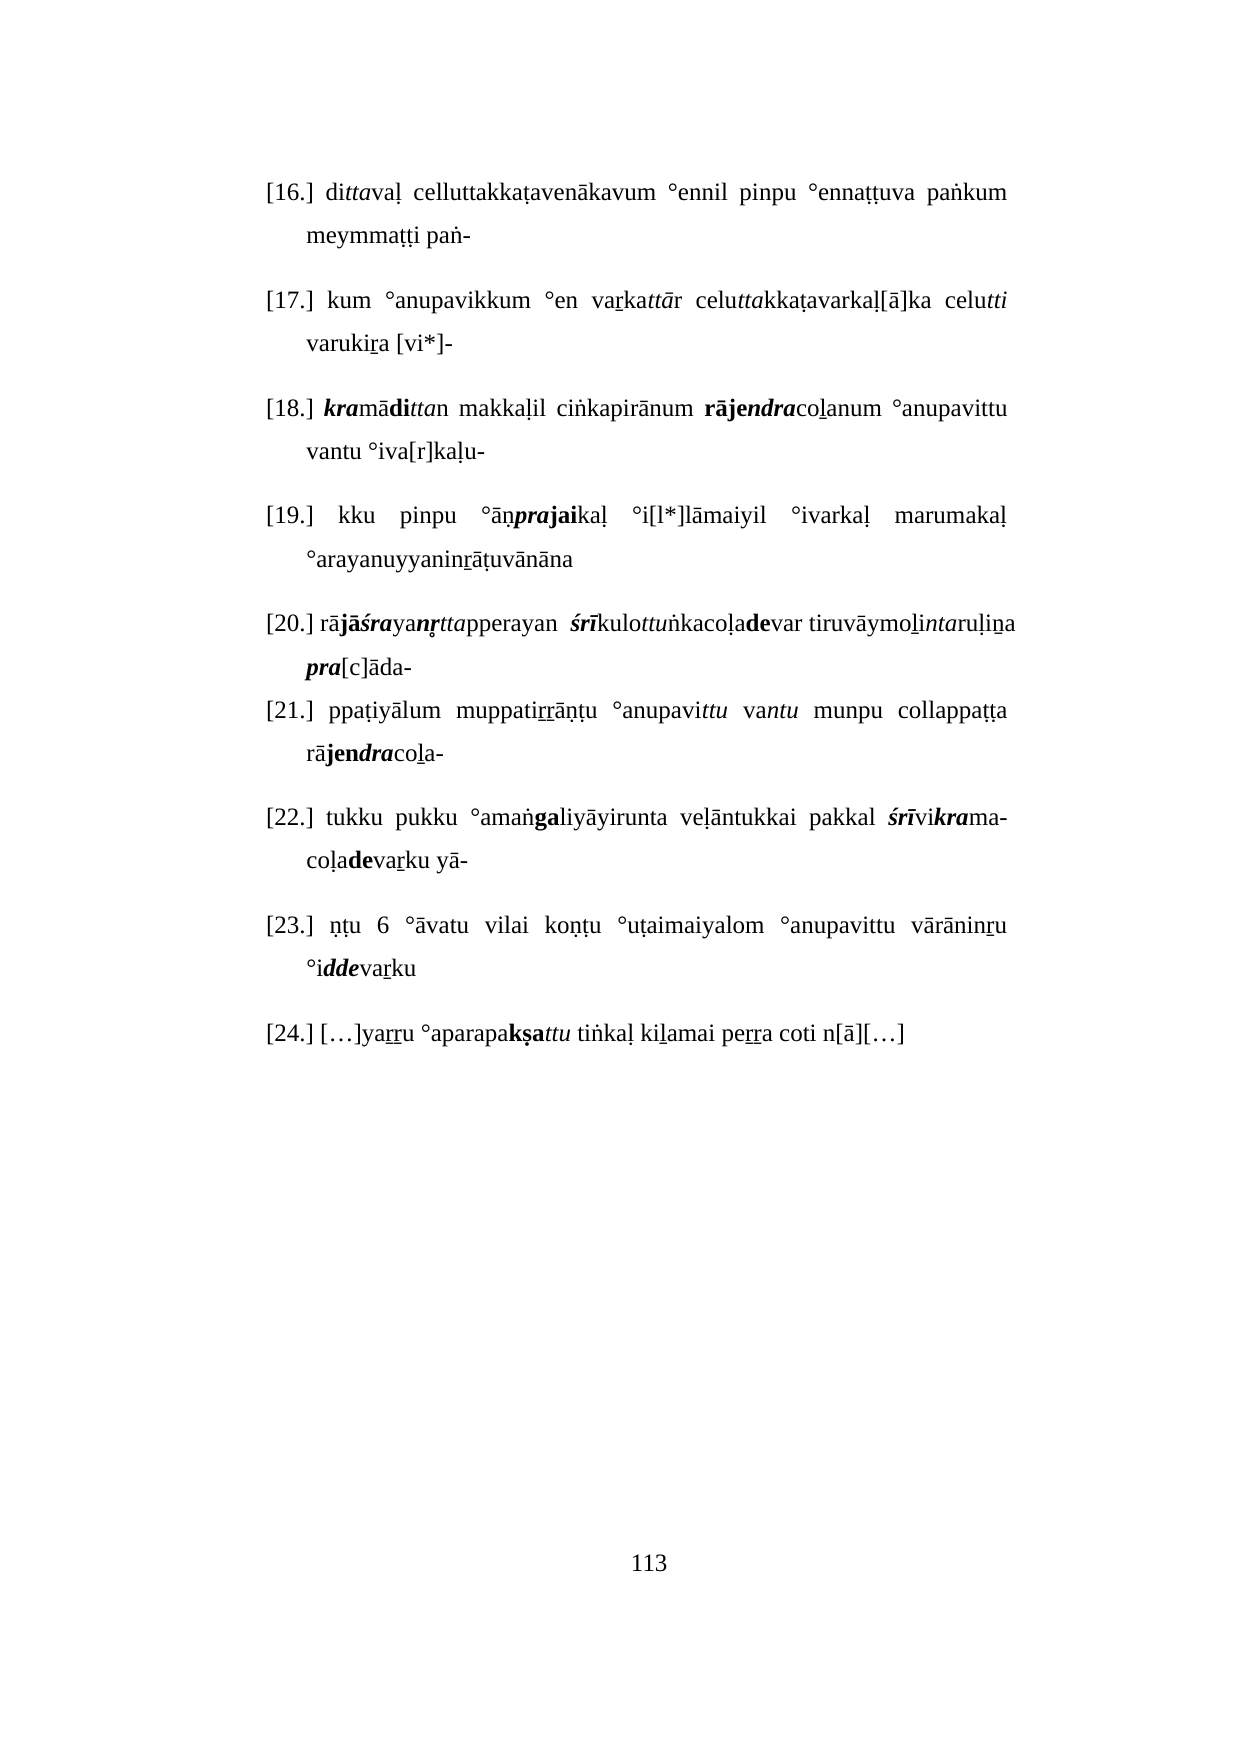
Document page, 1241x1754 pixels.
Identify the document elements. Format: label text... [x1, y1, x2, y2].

text [24.] […]yaṟṟu °aparapakṣattu tiṅkaḷ kiḻamai peṟṟa coti n[ā][…] [266, 1018, 1007, 1047]
text [16.] dittavaḷ celluttakkaṭavenākavum °ennil pinpu °ennaṭṭuva paṅkum meymmaṭṭi paṅ- [266, 177, 1007, 249]
text [18.] kramādittan makkaḷil ciṅkapirānum rājendracoḻanum °anupavittu vantu °iva[r]kaḷu- [266, 393, 1007, 465]
text [20.] rājāśrayanr̥ttapperayan śrīkulottuṅkacoḷadevar tiruvāymoḻintaruḷiṉa pra[c]āda- [266, 608, 1016, 680]
text [21.] ppaṭiyālum muppatiṟṟāṇṭu °anupavittu vantu munpu collappaṭṭa rājendracoḻa- [266, 695, 1007, 767]
text [17.] kum °anupavikkum °en vaṟkattār celuttakkaṭavarkaḷ[ā]ka celutti varukiṟa [vi*]- [266, 285, 1007, 357]
text [23.] ṇṭu 6 °āvatu vilai koṇṭu °uṭaimaiyalom °anupavittu vārāninṟu °iddevaṟku [266, 910, 1007, 982]
text [19.] kku pinpu °āṇprajaikaḷ °i[l*]lāmaiyil °ivarkaḷ marumakaḷ °arayanuyyaninṟāṭuvānāna [266, 501, 1007, 572]
text [22.] tukku pukku °amaṅgaliyāyirunta veḷāntukkai pakkal śrīvikrama-coḷadevaṟku yā- [266, 802, 1007, 874]
